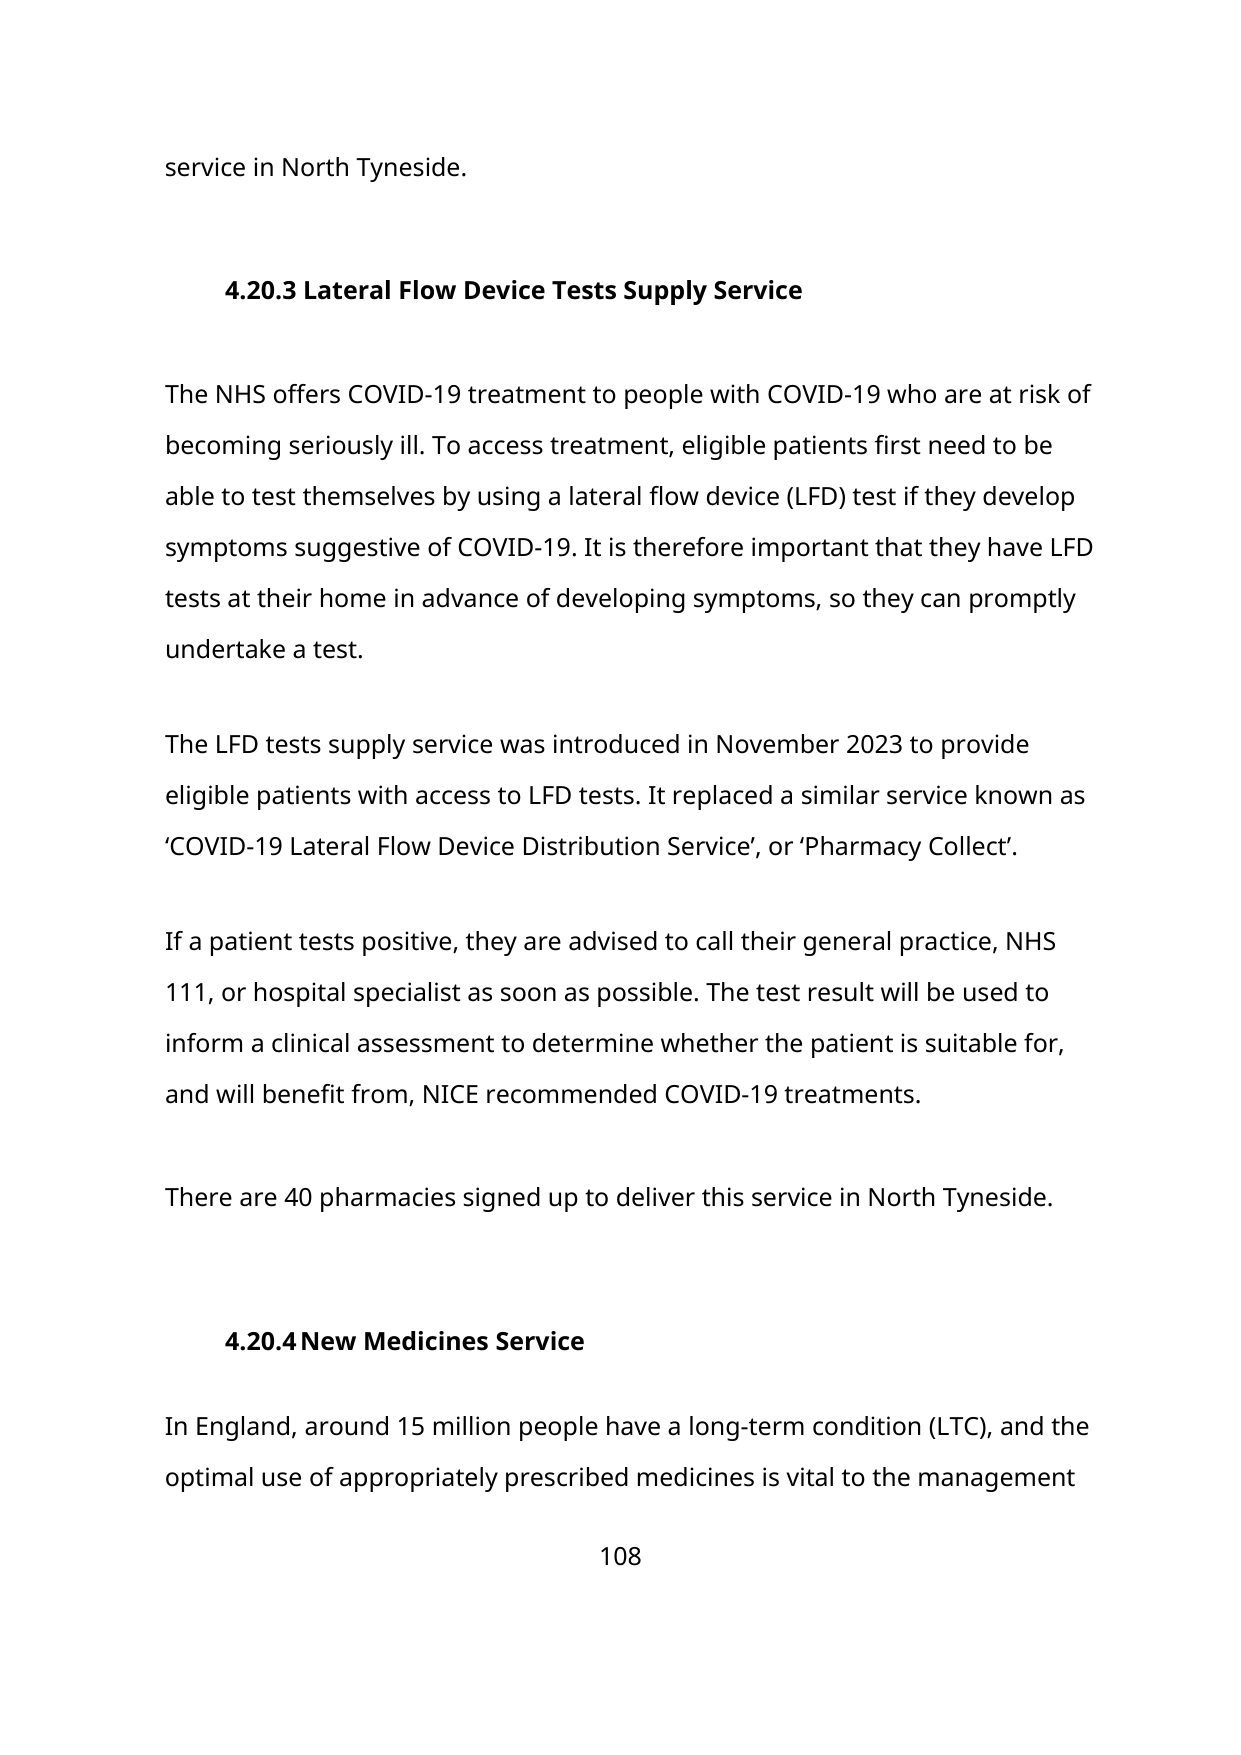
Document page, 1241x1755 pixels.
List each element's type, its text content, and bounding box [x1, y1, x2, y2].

text If a patient tests positive, they are advised to call their general practice, NHS 111, or hospital specialist as soon as possible. The test result will be used to inform a clinical assessment to determine whether the patient is suitable for, and will benefit from, NICE recommended COVID-19 treatments. [165, 923, 1095, 1111]
text There are 40 pharmacies signed up to deliver this service in North Tyneside. [165, 1180, 1095, 1214]
subtitle 4.20.4 New Medicines Service [150, 1324, 1091, 1358]
text The LFD tests supply service was introduced in November 2023 to provide eligible patients with access to LFD tests. It replaced a similar service known as ‘COVID-19 Lateral Flow Device Distribution Service’, or ‘Pharmacy Collect’. [165, 726, 1095, 863]
subtitle 4.20.3 Lateral Flow Device Tests Supply Service [150, 273, 1091, 307]
text The NHS offers COVID-19 treatment to people with COVID-19 who are at risk of becoming seriously ill. To access treatment, eligible patients first need to be able to test themselves by using a lateral flow device (LFD) test if they develop symptoms suggestive of COVID-19. It is therefore important that they have LFD tests at their home in advance of developing symptoms, so they can promptly undertake a test. [165, 376, 1095, 666]
text In England, around 15 million people have a long-term condition (LTC), and the optimal use of appropriately prescribed medicines is vital to the management [164, 1408, 1095, 1493]
text service in North Tyneside. [164, 150, 1095, 184]
